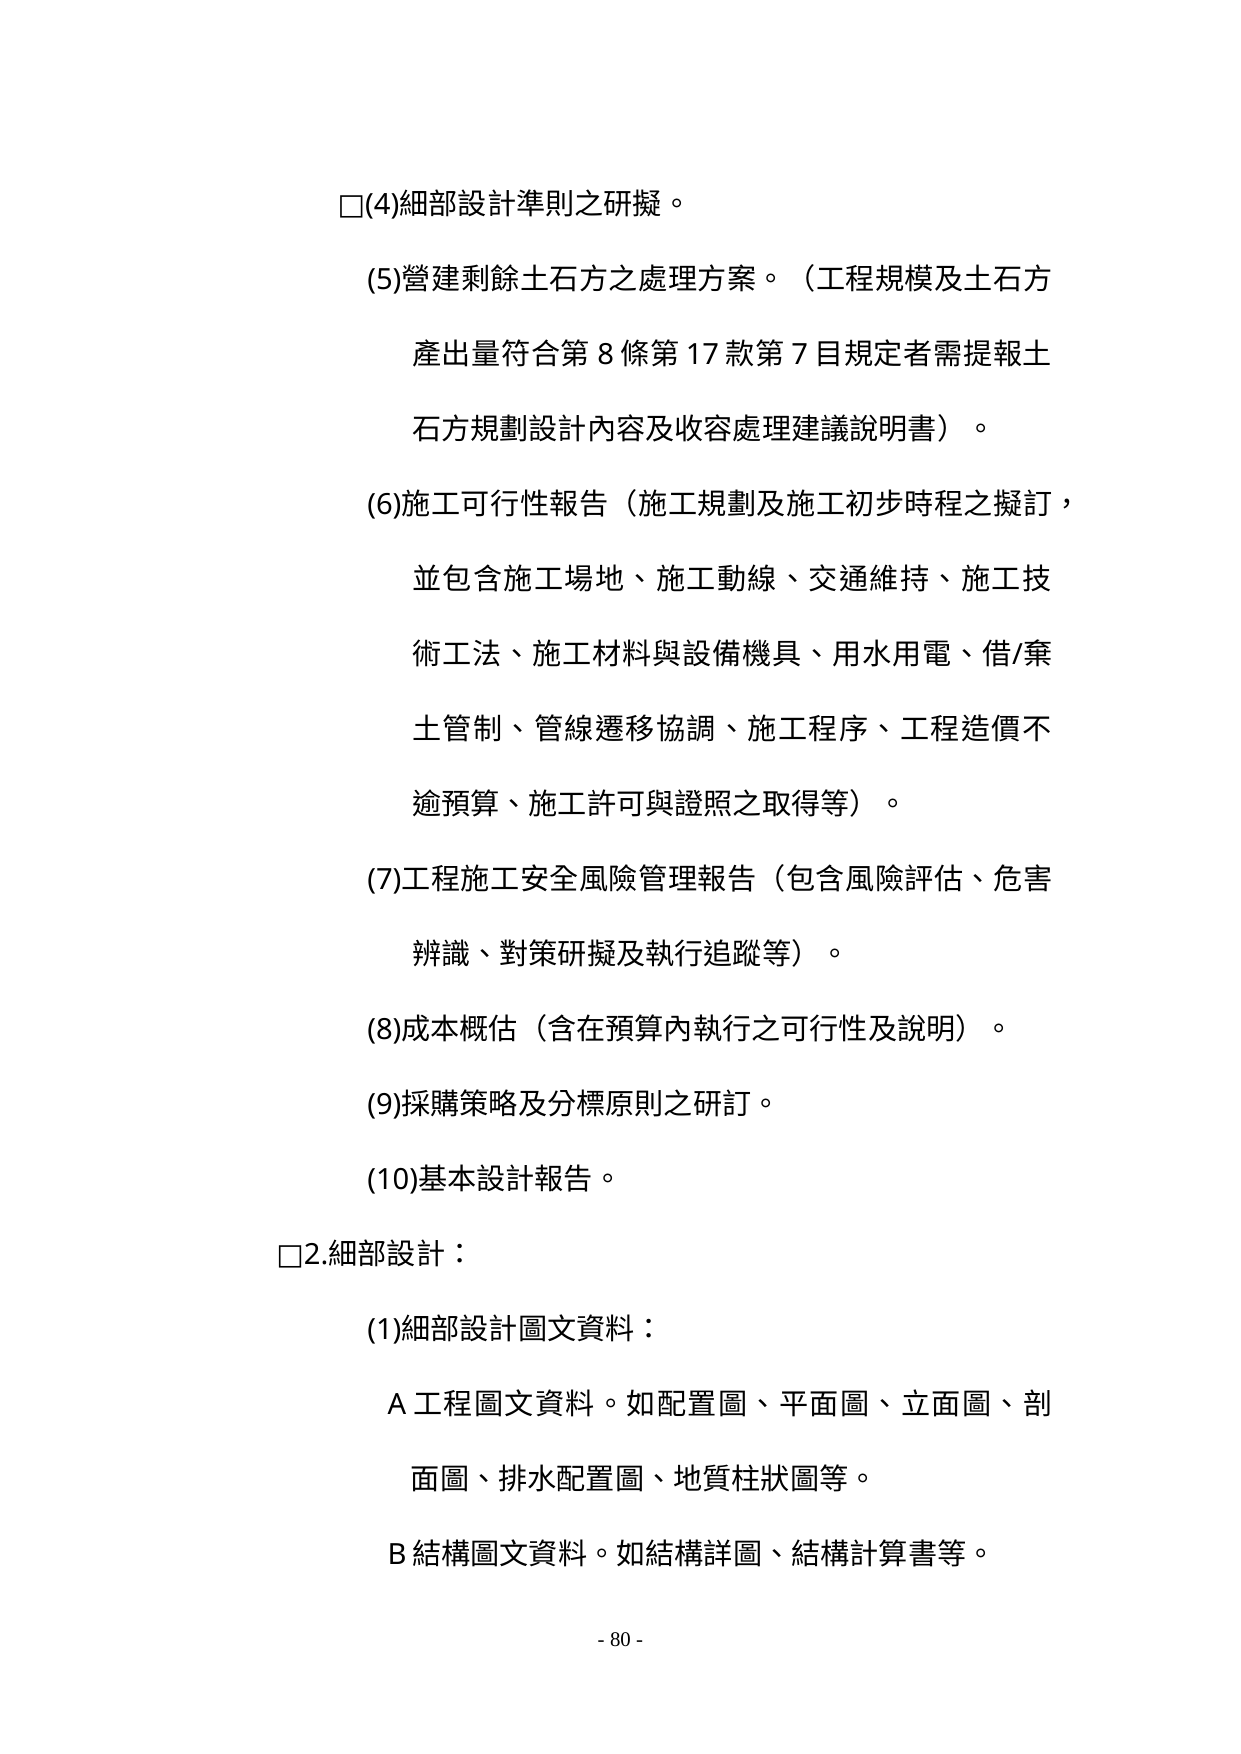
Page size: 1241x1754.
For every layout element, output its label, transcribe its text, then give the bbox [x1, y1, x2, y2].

text B結構圖文資料。如結構詳圖、結構計算書等。 [387, 1514, 1053, 1589]
text □2.細部設計： [276, 1214, 1053, 1289]
text (5)營建剩餘土石方之處理方案。（工程規模及土石方產出量符合第8條第17款第7目規定者需提報土石方規劃設計內容及收容處理建議說明書）。 [367, 239, 1053, 464]
text (6)施工可行性報告（施工規劃及施工初步時程之擬訂，並包含施工場地、施工動線、交通維持、施工技術工法、施工材料與設備機具、用水用電、借/棄土管制、管線遷移協調、施工程序、工程造價不逾預算、施工許可與證照之取得等）。 [367, 464, 1053, 839]
text (9)採購策略及分標原則之研訂。 [367, 1064, 1053, 1139]
text (7)工程施工安全風險管理報告（包含風險評估、危害辨識、對策研擬及執行追蹤等）。 [367, 839, 1053, 989]
text (1)細部設計圖文資料： [367, 1289, 1053, 1364]
text □(4)細部設計準則之研擬。 [337, 164, 1053, 239]
text A工程圖文資料。如配置圖、平面圖、立面圖、剖面圖、排水配置圖、地質柱狀圖等。 [387, 1364, 1053, 1514]
text (8)成本概估（含在預算內執行之可行性及說明）。 [367, 989, 1053, 1064]
text (10)基本設計報告。 [367, 1139, 1053, 1214]
